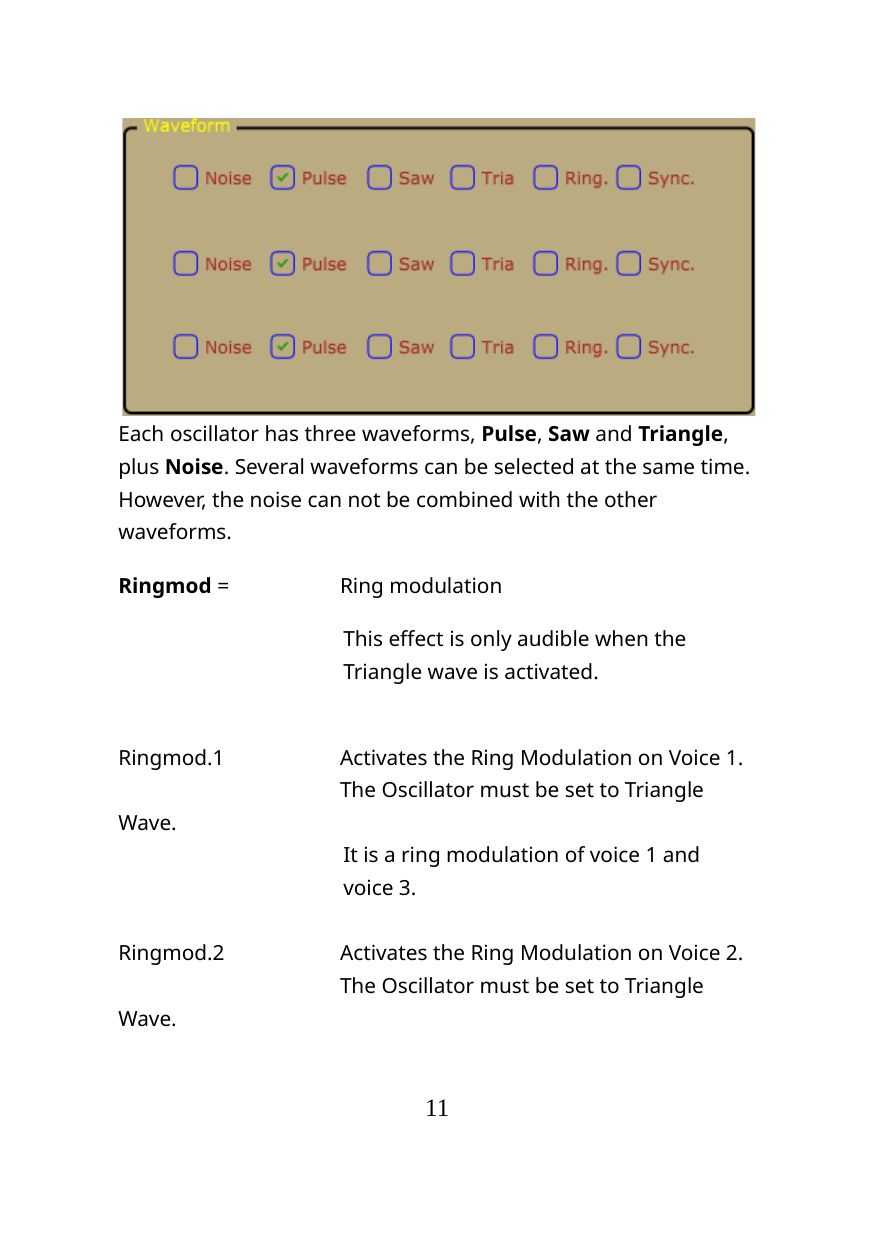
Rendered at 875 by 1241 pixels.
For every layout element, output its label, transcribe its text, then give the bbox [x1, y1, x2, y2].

text Ringmod = Ring modulation [118, 571, 756, 599]
text The Oscillator must be set to Triangle Wave. [118, 971, 756, 1032]
text It is a ring modulation of voice 1 and voice 3. [343, 841, 756, 902]
text This effect is only audible when the Triangle wave is activated. [343, 624, 756, 685]
text The Oscillator must be set to Triangle Wave. [118, 775, 756, 836]
picture [122, 118, 756, 416]
text Ringmod.2 Activates the Ring Modulation on Voice 2. [118, 938, 756, 967]
text Each oscillator has three waveforms, Pulse, Saw and Triangle, plus Noise. Several waveforms can be selected at the same time. However, the noise can not be combined with the other waveforms. [118, 416, 756, 546]
text Ringmod.1 Activates the Ring Modulation on Voice 1. [118, 743, 756, 771]
